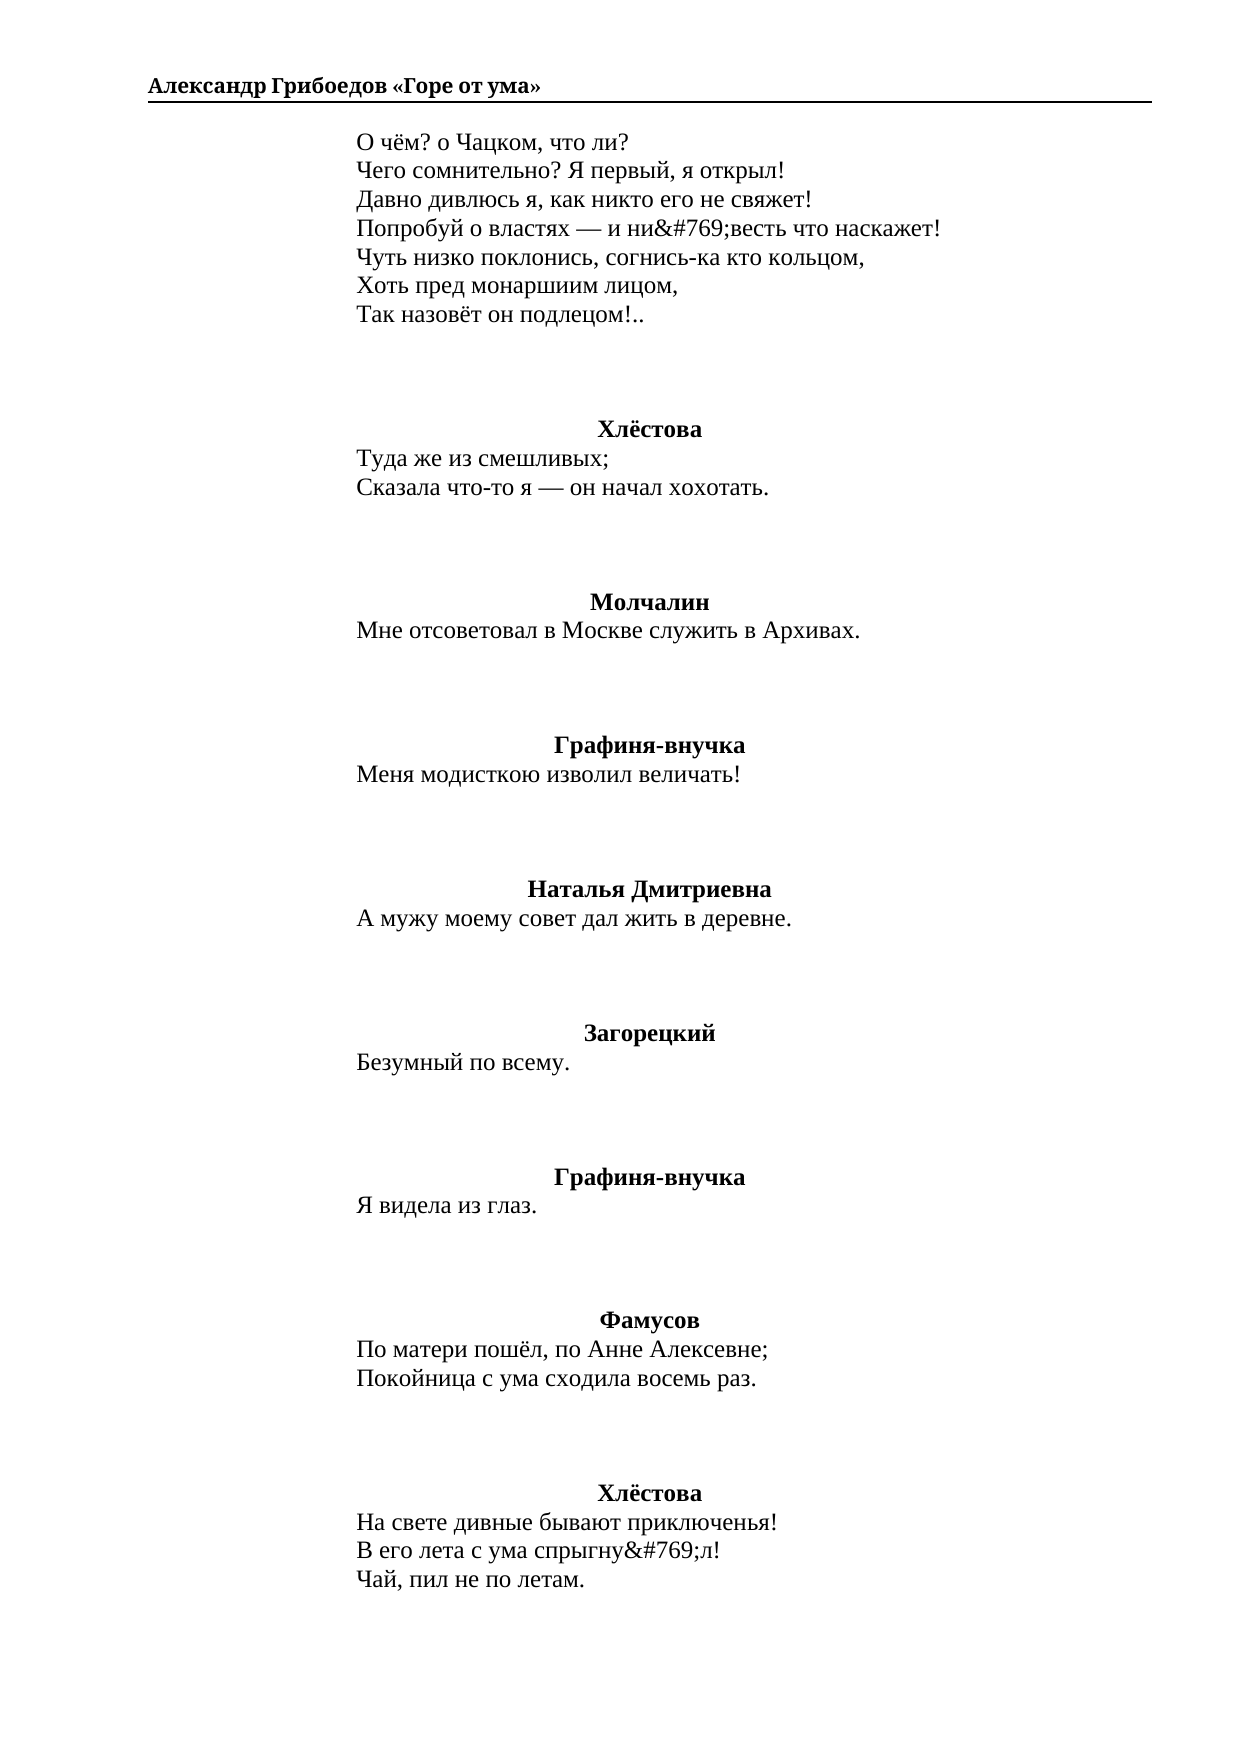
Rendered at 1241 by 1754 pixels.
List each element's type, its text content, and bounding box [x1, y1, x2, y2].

subtitle Графиня-внучка [148, 1162, 1152, 1190]
text По матери пошёл, по Анне Алексевне; [356, 1334, 1089, 1363]
text Так назовёт он подлецом!.. [356, 299, 1089, 328]
text А мужу моему совет дал жить в деревне. [356, 903, 1089, 932]
subtitle Хлёстова [148, 1478, 1152, 1507]
subtitle Хлёстова [148, 414, 1152, 443]
text Я видела из глаз. [356, 1190, 1089, 1219]
text Безумный по всему. [356, 1047, 1089, 1075]
text Давно дивлюсь я, как никто его не свяжет! [356, 184, 1089, 213]
text Чуть низко поклонись, согнись-ка кто кольцом, [356, 242, 1089, 270]
subtitle Графиня-внучка [148, 730, 1152, 759]
text На свете дивные бывают приключенья! [356, 1507, 1089, 1535]
text О чём? о Чацком, что ли? [356, 127, 1089, 155]
text Туда же из смешливых; [356, 443, 1089, 472]
text Чай, пил не по летам. [356, 1564, 1089, 1593]
subtitle Загорецкий [148, 1018, 1152, 1047]
text Попробуй о властях — и ни&#769;весть что наскажет! [356, 213, 1089, 242]
subtitle Молчалин [148, 587, 1152, 615]
subtitle Фамусов [148, 1305, 1152, 1334]
text Чего сомнительно? Я первый, я открыл! [356, 155, 1089, 184]
text Меня модисткою изволил величать! [356, 759, 1089, 788]
text Хоть пред монаршиим лицом, [356, 270, 1089, 299]
text Мне отсоветовал в Москве служить в Архивах. [356, 615, 1089, 644]
text Сказала что-то я — он начал хохотать. [356, 472, 1089, 500]
text Покойница с ума сходила восемь раз. [356, 1363, 1089, 1392]
text В его лета с ума спрыгну&#769;л! [356, 1535, 1089, 1564]
subtitle Наталья Дмитриевна [148, 874, 1152, 903]
